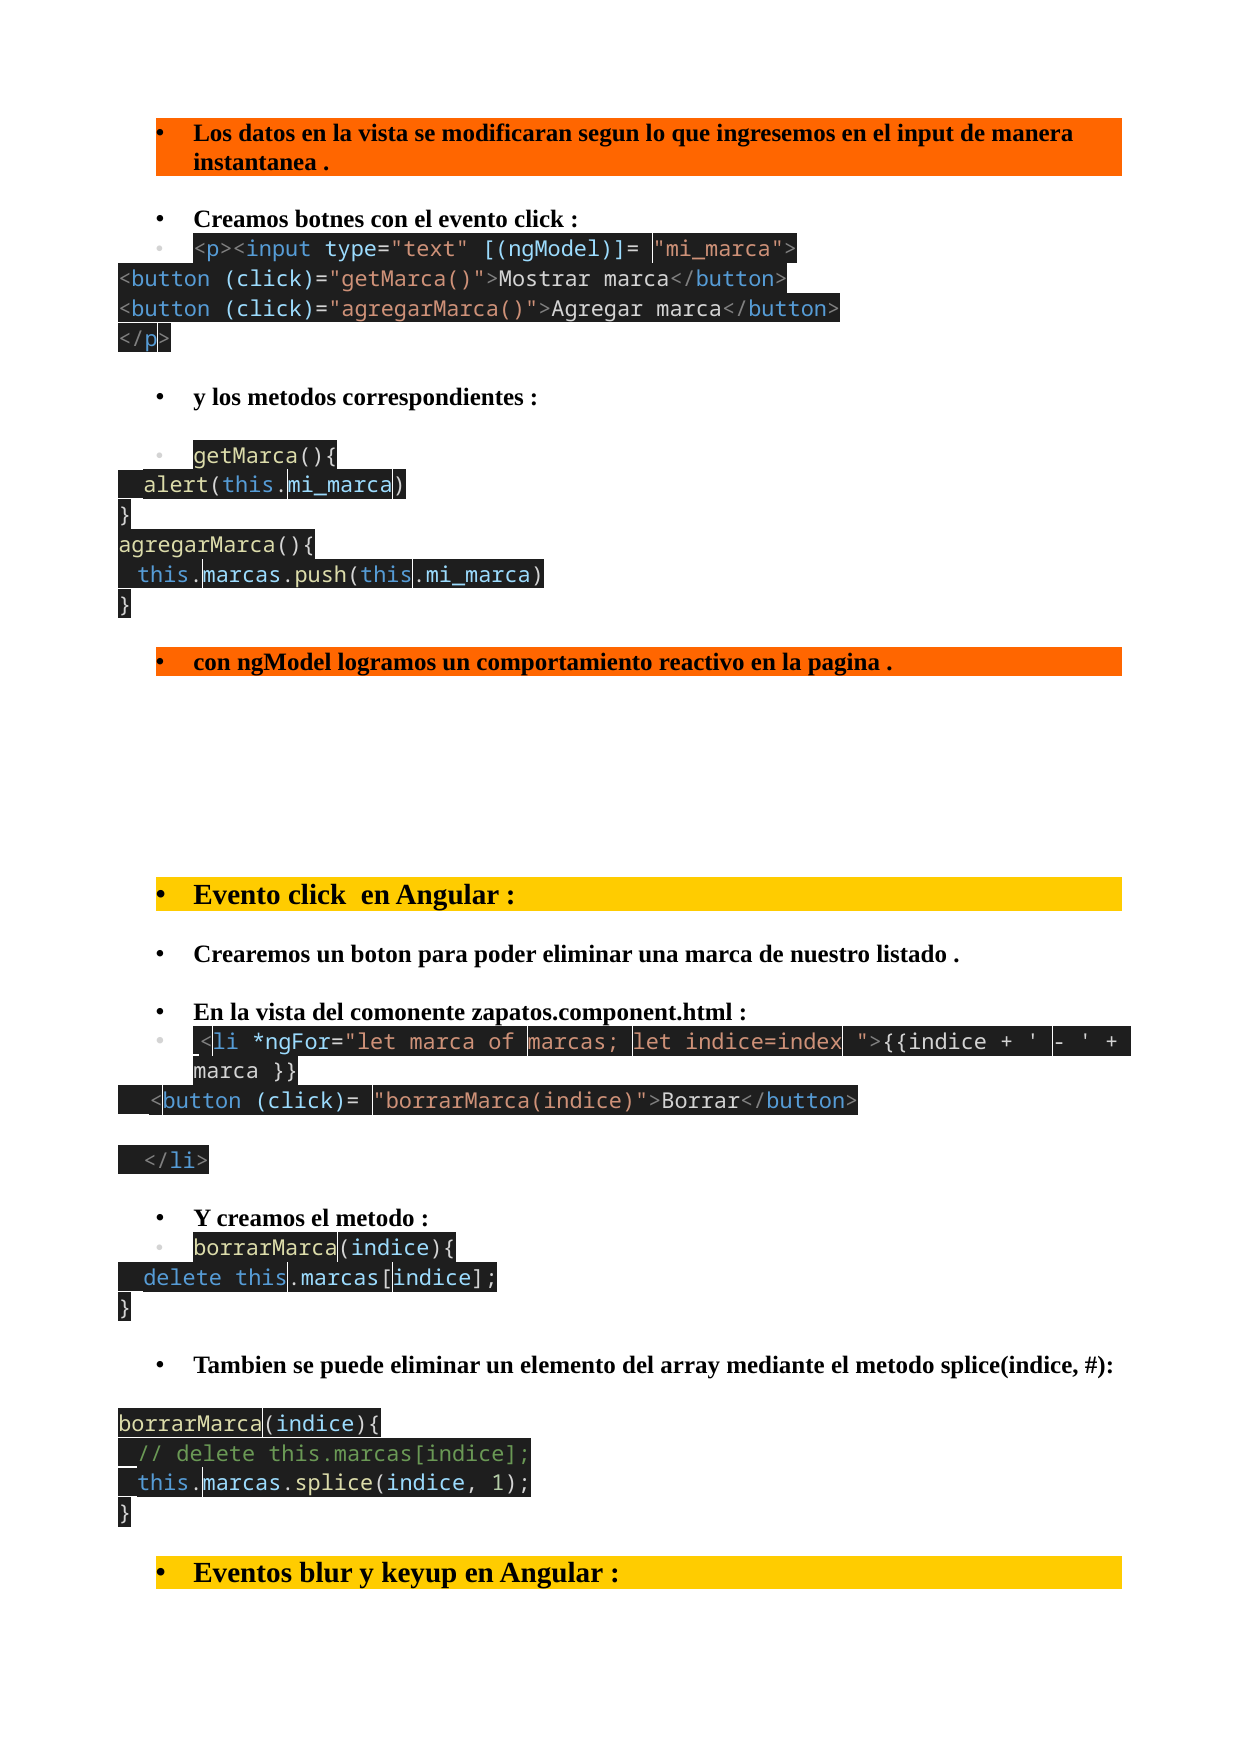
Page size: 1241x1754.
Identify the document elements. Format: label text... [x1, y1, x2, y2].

list getMarca(){ [156, 439, 1122, 469]
text } [118, 1292, 1122, 1321]
text } [118, 588, 1122, 618]
list Evento click en Angular : [156, 877, 1122, 911]
list Eventos blur y keyup en Angular : [156, 1556, 1122, 1589]
text <button (click)="getMarca()">Mostrar marca</button> [118, 263, 1122, 293]
text <button (click)="agregarMarca()">Agregar marca</button> [118, 293, 1122, 322]
list y los metodos correspondientes : [156, 382, 1122, 411]
text this.marcas.splice(indice, 1); [118, 1467, 1122, 1497]
list Los datos en la vista se modificaran segun lo que ingresemos en el input de manera instantanea . [156, 118, 1122, 176]
list <p><input type="text" [(ngModel)]= "mi_marca"> [156, 233, 1122, 263]
list borrarMarca(indice){ [156, 1232, 1122, 1262]
list <li *ngFor="let marca of marcas; let indice=index ">{{indice + ' - ' + marca }} [156, 1026, 1122, 1085]
text alert(this.mi_marca) [118, 469, 1122, 499]
text </p> [118, 322, 1122, 352]
list Creamos botnes con el evento click : [156, 204, 1122, 233]
text } [118, 499, 1122, 529]
list Crearemos un boton para poder eliminar una marca de nuestro listado . [156, 939, 1122, 968]
text } [118, 1497, 1122, 1527]
list En la vista del comonente zapatos.component.html : [156, 997, 1122, 1026]
list Tambien se puede eliminar un elemento del array mediante el metodo splice(indice, #): [156, 1350, 1122, 1379]
text // delete this.marcas[indice]; [118, 1437, 1122, 1467]
text this.marcas.push(this.mi_marca) [118, 559, 1122, 588]
text delete this.marcas[indice]; [118, 1262, 1122, 1292]
text agregarMarca(){ [118, 529, 1122, 559]
text <button (click)= "borrarMarca(indice)">Borrar</button> [118, 1085, 1122, 1115]
list Y creamos el metodo : [156, 1203, 1122, 1232]
text </li> [118, 1145, 1122, 1174]
list con ngModel logramos un comportamiento reactivo en la pagina . [156, 647, 1122, 676]
text borrarMarca(indice){ [118, 1408, 1122, 1437]
